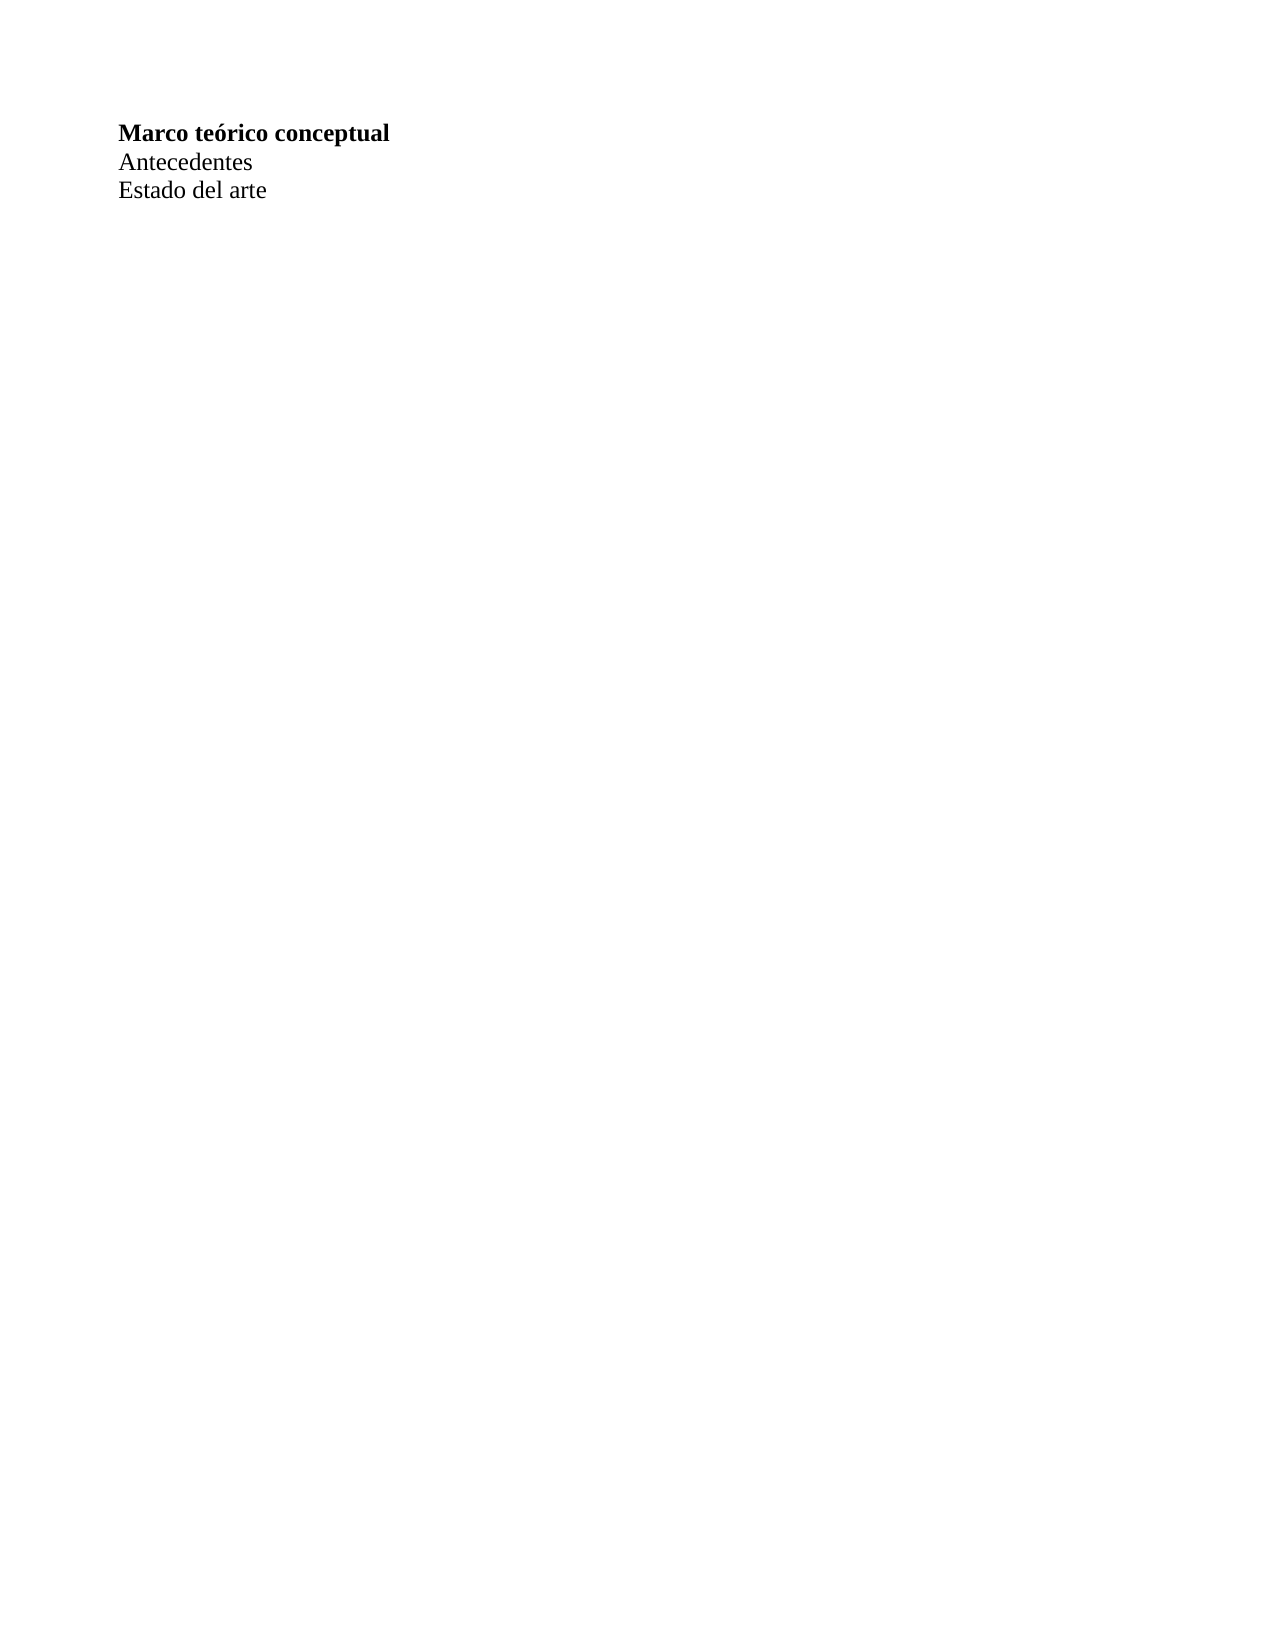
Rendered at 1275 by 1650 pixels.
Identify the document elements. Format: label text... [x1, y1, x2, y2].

text Estado del arte [118, 176, 1157, 204]
text Marco teórico conceptual [118, 118, 1157, 147]
text Antecedentes [118, 147, 1157, 176]
